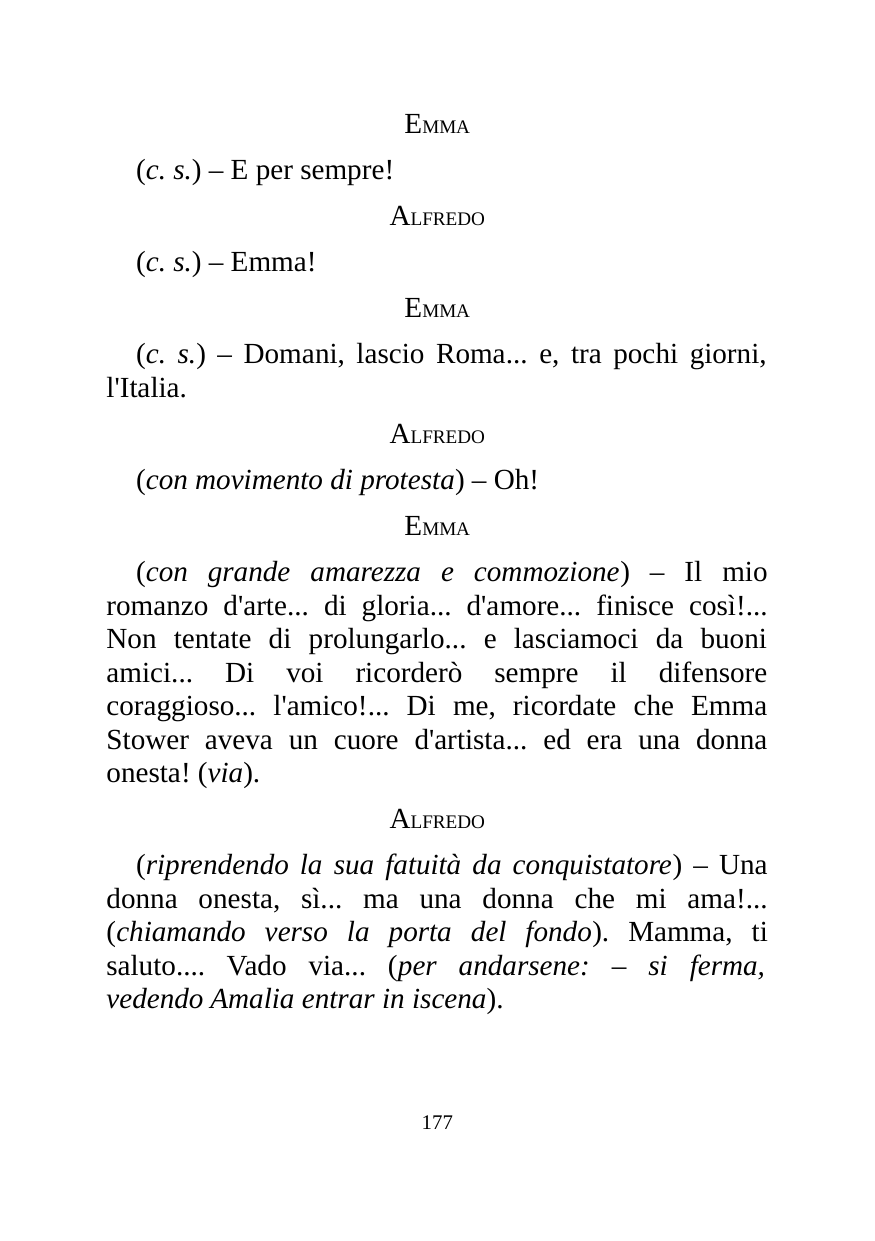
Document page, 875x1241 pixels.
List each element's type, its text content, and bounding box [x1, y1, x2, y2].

text (con movimento di protesta) – Oh! [106, 462, 768, 496]
text Alfredo [106, 198, 768, 232]
text (c. s.) – E per sempre! [106, 152, 768, 186]
text (c. s.) – Emma! [106, 244, 768, 278]
text Emma [106, 106, 768, 140]
text (c. s.) – Domani, lascio Roma... e, tra pochi giorni, l'Italia. [106, 336, 768, 403]
text Emma [106, 290, 768, 324]
text Alfredo [106, 416, 768, 449]
text Alfredo [106, 801, 768, 835]
text Emma [106, 508, 768, 542]
text (con grande amarezza e commozione) – Il mio romanzo d'arte... di gloria... d'amore... finisce così!... Non tentate di prolungarlo... e lasciamoci da buoni amici... Di voi ricorderò sempre il difensore coraggioso... l'amico!... Di me, ricordate che Emma Stower aveva un cuore d'artista... ed era una donna onesta! (via). [106, 554, 768, 789]
text (riprendendo la sua fatuità da conquistatore) – Una donna onesta, sì... ma una donna che mi ama!... (chiamando verso la porta del fondo). Mamma, ti saluto.... Vado via... (per andarsene: – si ferma, vedendo Amalia entrar in iscena). [106, 847, 768, 1015]
